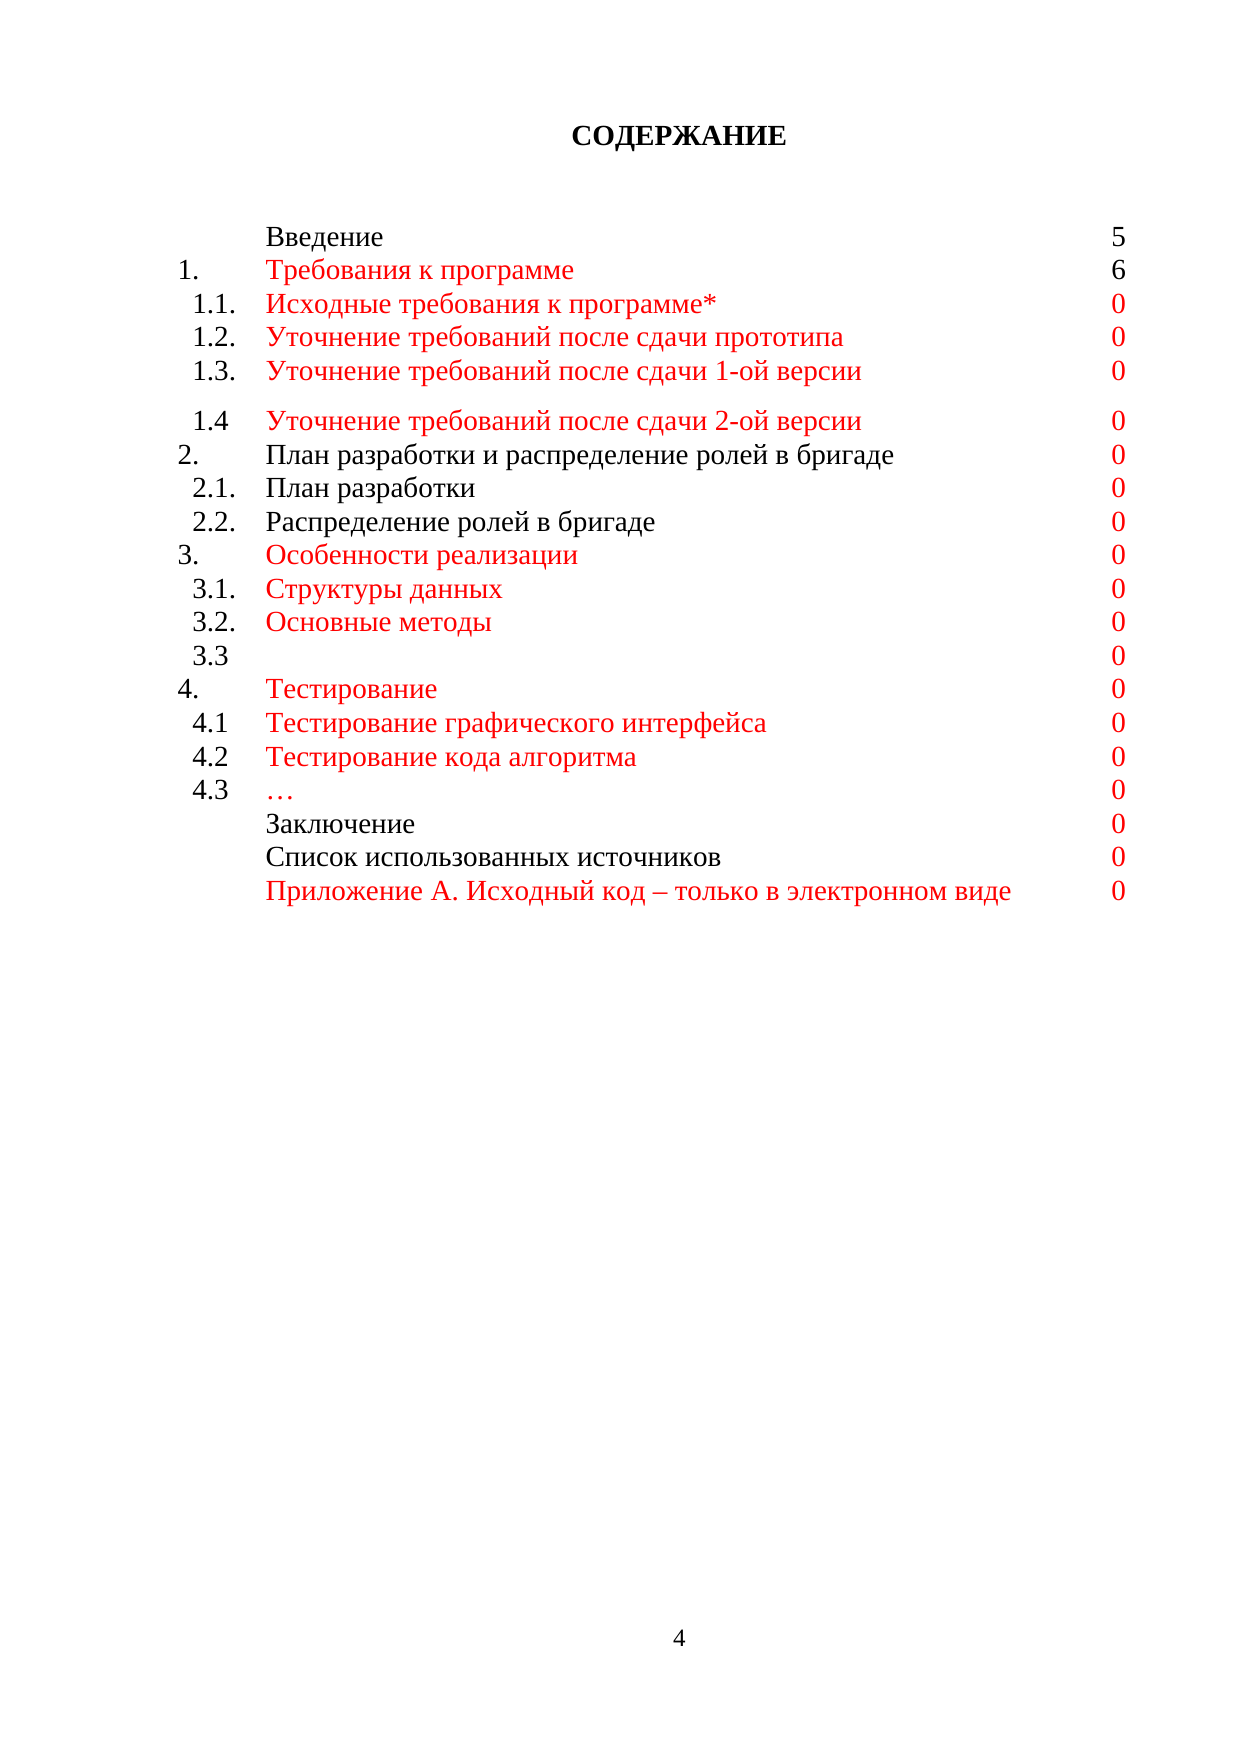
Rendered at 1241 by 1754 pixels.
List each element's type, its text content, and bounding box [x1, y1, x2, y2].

table_cell Приложение А. Исходный код – только в электронном виде [254, 873, 1066, 906]
table_cell 0 [1066, 806, 1170, 839]
table_cell 0 [1066, 571, 1170, 604]
table_cell 3.2. [166, 605, 254, 638]
table_cell 0 [1066, 739, 1170, 772]
text содержание [177, 118, 1181, 152]
table_cell 0 [1066, 504, 1170, 537]
table_cell 2.2. [166, 504, 254, 537]
table_cell 3.3 [166, 638, 254, 672]
table_cell Распределение ролей в бригаде [254, 504, 1066, 537]
table_cell 3. [166, 538, 254, 571]
table_cell 6 [1066, 252, 1170, 286]
table_header [166, 219, 254, 252]
table_cell 1.2. [166, 319, 254, 353]
table_cell [254, 638, 1066, 672]
table_cell Тестирование кода алгоритма [254, 739, 1066, 772]
table_cell Особенности реализации [254, 538, 1066, 571]
table_cell 0 [1066, 605, 1170, 638]
table_cell … [254, 772, 1066, 806]
table_cell Уточнение требований после сдачи прототипа [254, 319, 1066, 353]
table_cell Исходные требования к программе* [254, 286, 1066, 319]
table_cell Тестирование графического интерфейса [254, 705, 1066, 739]
table_cell Тестирование [254, 672, 1066, 705]
table_cell Заключение [254, 806, 1066, 839]
table_cell 4.2 [166, 739, 254, 772]
table_header 5 [1066, 219, 1170, 252]
table_cell [166, 839, 254, 873]
table_cell 1.1. [166, 286, 254, 319]
table_cell 0 [1066, 772, 1170, 806]
table_cell План разработки и распределение ролей в бригаде [254, 437, 1066, 470]
table_cell 0 [1066, 470, 1170, 504]
table_cell 4.3 [166, 772, 254, 806]
table_cell 0 [1066, 437, 1170, 470]
table_header Введение [254, 219, 1066, 252]
table_cell 0 [1066, 319, 1170, 353]
table_cell 0 [1066, 638, 1170, 672]
table_cell План разработки [254, 470, 1066, 504]
table_cell 0 [1066, 705, 1170, 739]
table_cell 2. [166, 437, 254, 470]
table_cell [166, 873, 254, 906]
table_cell [166, 806, 254, 839]
table_cell 0 [1066, 286, 1170, 319]
table_cell 1. [166, 252, 254, 286]
table_cell 0 [1066, 672, 1170, 705]
table_cell 0 [1066, 839, 1170, 873]
table_cell 4.1 [166, 705, 254, 739]
table_cell Структуры данных [254, 571, 1066, 604]
table_cell 3.1. [166, 571, 254, 604]
table_cell 2.1. [166, 470, 254, 504]
table_cell Уточнение требований после сдачи 1-ой версии Уточнение требований после сдачи 2-ой версии [254, 353, 1066, 437]
table_cell Требования к программе [254, 252, 1066, 286]
table_cell 0 [1066, 873, 1170, 906]
table_cell Список использованных источников [254, 839, 1066, 873]
table_cell 0 0 [1066, 353, 1170, 437]
table_cell 0 [1066, 538, 1170, 571]
table_cell Основные методы [254, 605, 1066, 638]
table_cell 4. [166, 672, 254, 705]
table_cell 1.3. 1.4 [166, 353, 254, 437]
